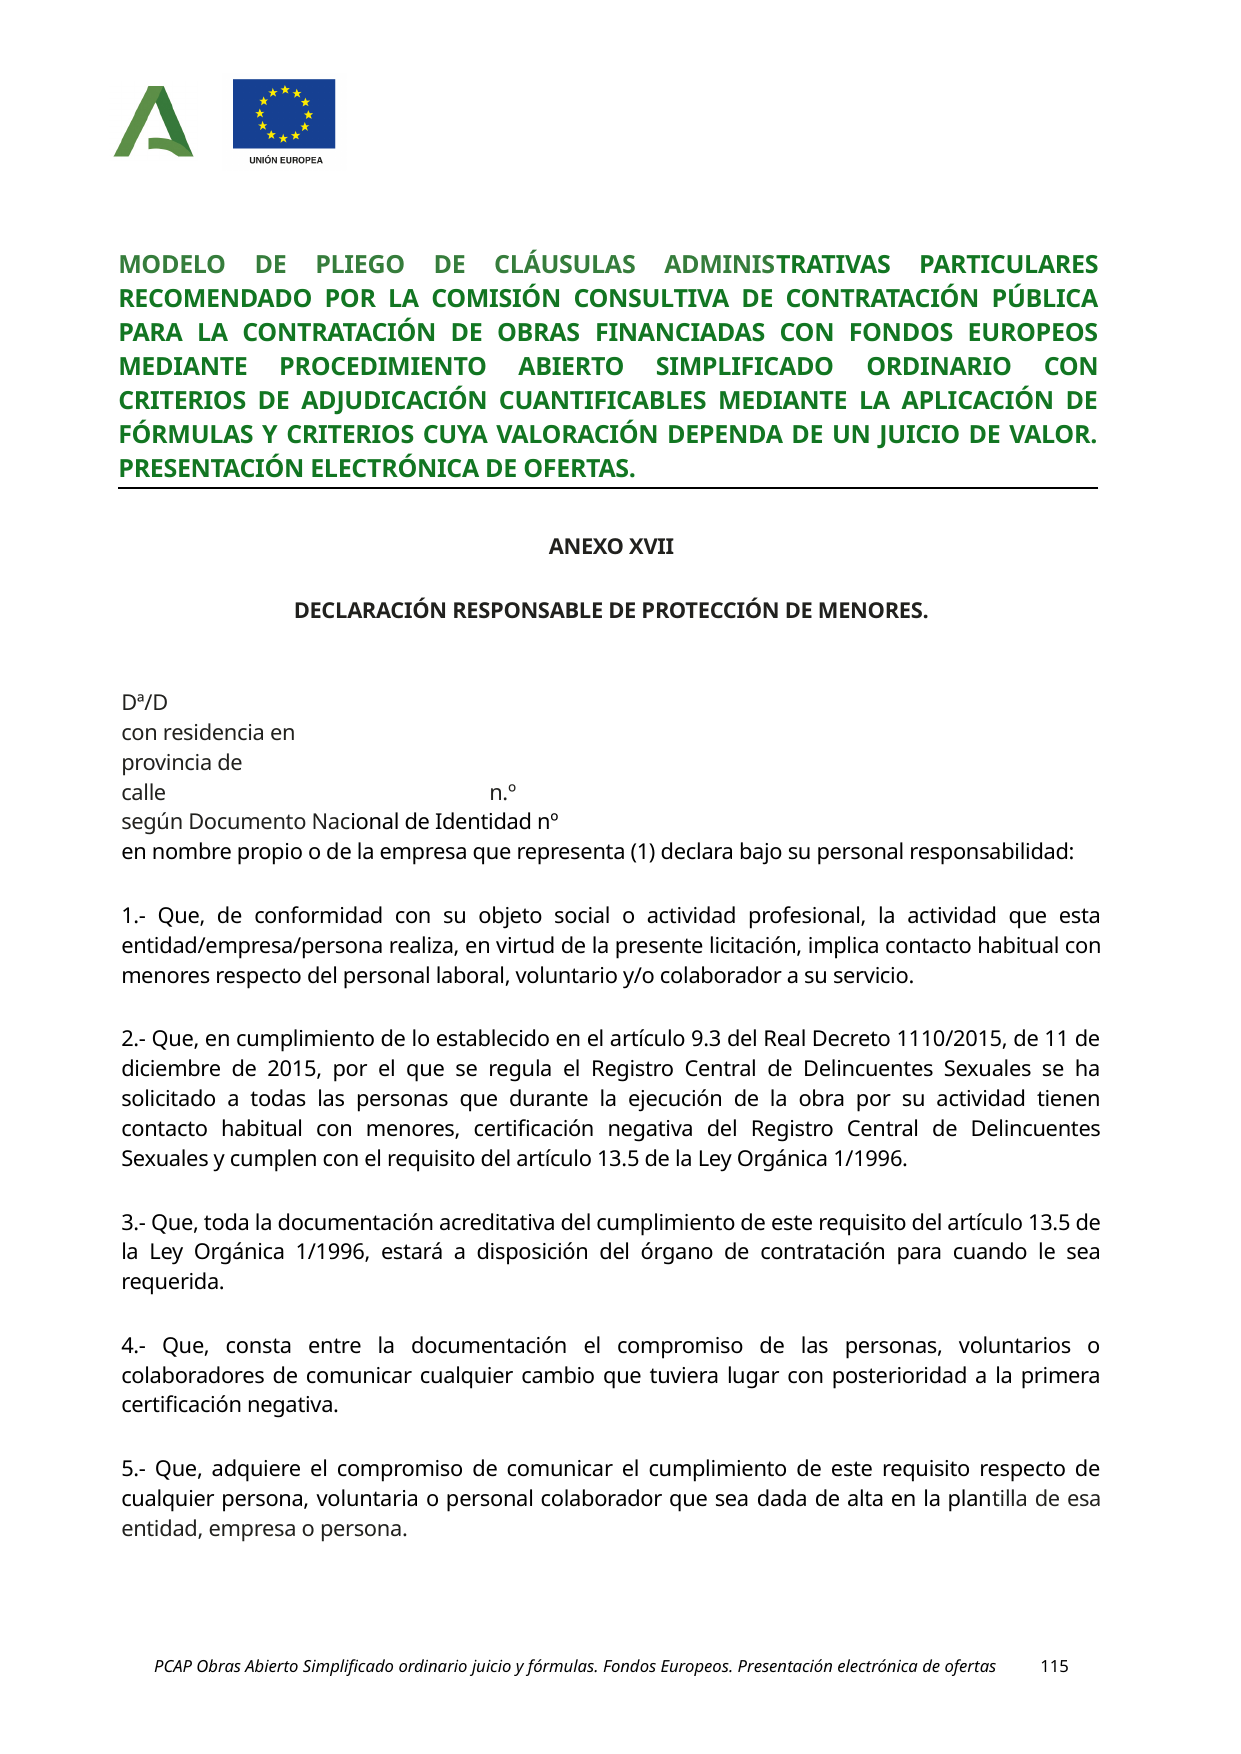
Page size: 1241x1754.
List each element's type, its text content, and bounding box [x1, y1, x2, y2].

text 5.- Que, adquiere el compromiso de comunicar el cumplimiento de este requisito respecto de cualquier persona, voluntaria o personal colaborador que sea dada de alta en la plantilla de esa entidad, empresa o persona. [118, 1453, 1104, 1543]
text 4.- Que, consta entre la documentación el compromiso de las personas, voluntarios o colaboradores de comunicar cualquier cambio que tuviera lugar con posterioridad a la primera certificación negativa. [118, 1330, 1104, 1419]
text 1.- Que, de conformidad con su objeto social o actividad profesional, la actividad que esta entidad/empresa/persona realiza, en virtud de la presente licitación, implica contacto habitual con menores respecto del personal laboral, voluntario y/o colaborador a su servicio. [118, 900, 1104, 989]
text ANEXO XVII [118, 531, 1104, 560]
text con residencia en [118, 717, 1104, 747]
text MODELO DE PLIEGO DE CLÁUSULAS ADMINISTRATIVAS PARTICULARES RECOMENDADO POR LA COMISIÓN CONSULTIVA DE CONTRATACIÓN PÚBLICA PARA LA CONTRATACIÓN DE OBRAS FINANCIADAS CON FONDOS EUROPEOS MEDIANTE PROCEDIMIENTO ABIERTO SIMPLIFICADO ORDINARIO CON CRITERIOS DE ADJUDICACIÓN CUANTIFICABLES MEDIANTE LA APLICACIÓN DE FÓRMULAS Y CRITERIOS CUYA VALORACIÓN DEPENDA DE UN JUICIO DE VALOR. PRESENTACIÓN ELECTRÓNICA DE OFERTAS. [118, 247, 1098, 487]
text en nombre propio o de la empresa que representa (1) declara bajo su personal responsabilidad: [118, 836, 1104, 866]
text según Documento Nacional de Identidad nº [118, 806, 1104, 836]
text 3.- Que, toda la documentación acreditativa del cumplimiento de este requisito del artículo 13.5 de la Ley Orgánica 1/1996, estará a disposición del órgano de contratación para cuando le sea requerida. [118, 1206, 1104, 1296]
text DECLARACIÓN RESPONSABLE DE PROTECCIÓN DE MENORES. [118, 592, 1104, 624]
text provincia de [118, 747, 1104, 777]
picture [109, 81, 198, 161]
picture [221, 73, 347, 171]
text calle n.º [118, 777, 1104, 806]
text Dª/D [118, 687, 1104, 717]
text 2.- Que, en cumplimiento de lo establecido en el artículo 9.3 del Real Decreto 1110/2015, de 11 de diciembre de 2015, por el que se regula el Registro Central de Delincuentes Sexuales se ha solicitado a todas las personas que durante la ejecución de la obra por su actividad tienen contacto habitual con menores, certificación negativa del Registro Central de Delincuentes Sexuales y cumplen con el requisito del artículo 13.5 de la Ley Orgánica 1/1996. [118, 1023, 1104, 1172]
